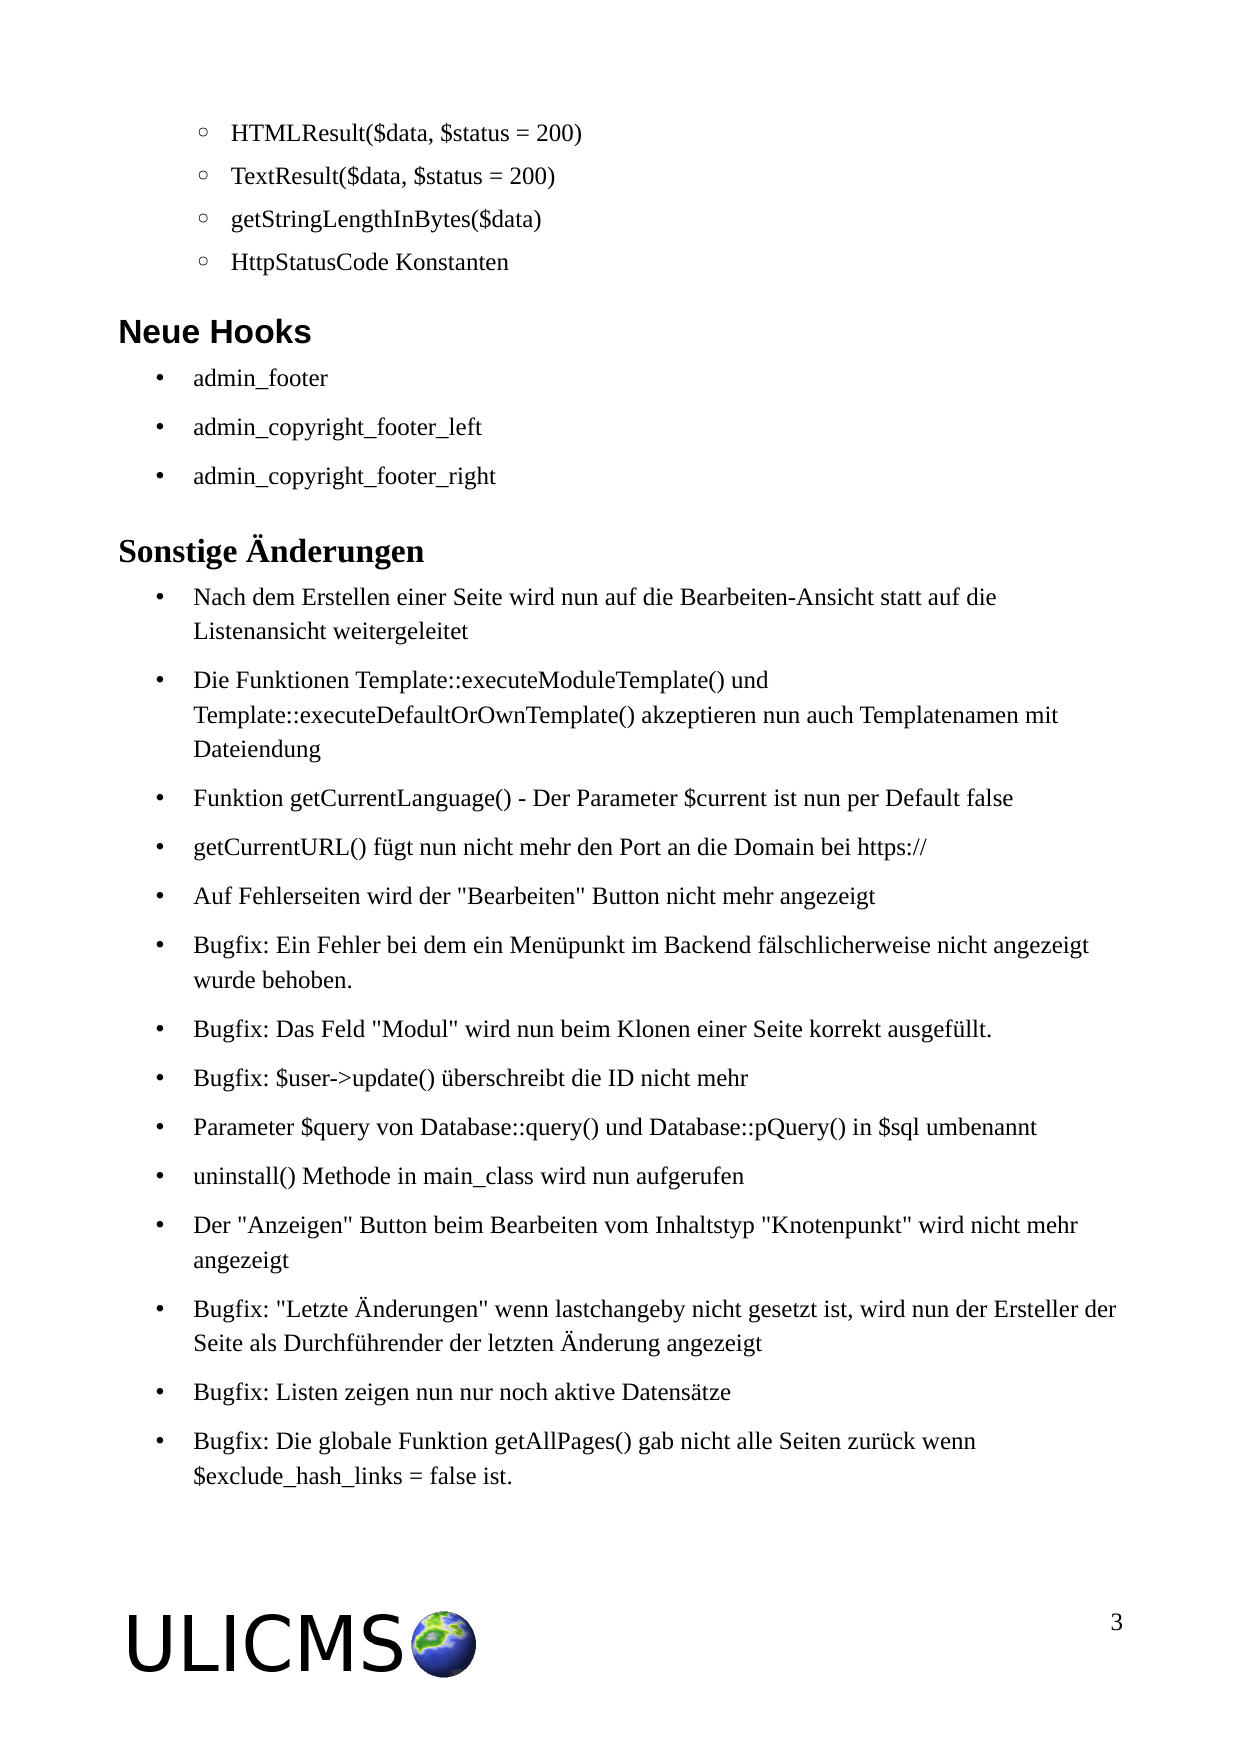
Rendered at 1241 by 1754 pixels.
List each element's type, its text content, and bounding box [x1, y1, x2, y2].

list Bugfix: Ein Fehler bei dem ein Menüpunkt im Backend fälschlicherweise nicht angezeigt wurde behoben. [156, 931, 1123, 994]
picture [118, 1607, 479, 1681]
list admin_copyright_footer_left [156, 412, 1123, 440]
list Bugfix: "Letzte Änderungen" wenn lastchangeby nicht gesetzt ist, wird nun der Ersteller der Seite als Durchführender der letzten Änderung angezeigt [156, 1294, 1123, 1357]
list TextResult($data, $status = 200) [193, 161, 1123, 190]
subtitle Neue Hooks [118, 311, 1123, 350]
list Bugfix: Das Feld "Modul" wird nun beim Klonen einer Seite korrekt ausgefüllt. [156, 1014, 1123, 1043]
list admin_footer [156, 363, 1123, 391]
list Auf Fehlerseiten wird der "Bearbeiten" Button nicht mehr angezeigt [156, 881, 1123, 910]
list Funktion getCurrentLanguage() - Der Parameter $current ist nun per Default false [156, 783, 1123, 812]
list Bugfix: Die globale Funktion getAllPages() gab nicht alle Seiten zurück wenn $exclude_hash_links = false ist. [156, 1426, 1123, 1490]
list getStringLengthInBytes($data) [193, 204, 1123, 233]
list Nach dem Erstellen einer Seite wird nun auf die Bearbeiten-Ansicht statt auf die Listenansicht weitergeleitet [156, 582, 1123, 645]
list Bugfix: $user->update() überschreibt die ID nicht mehr [156, 1063, 1123, 1092]
subtitle Sonstige Änderungen [118, 531, 1123, 569]
list uninstall() Methode in main_class wird nun aufgerufen [156, 1161, 1123, 1190]
list Parameter $query von Database::query() und Database::pQuery() in $sql umbenannt [156, 1112, 1123, 1141]
list Die Funktionen Template::executeModuleTemplate() und Template::executeDefaultOrOwnTemplate() akzeptieren nun auch Templatenamen mit Dateiendung [156, 665, 1123, 763]
list HTMLResult($data, $status = 200) [193, 118, 1123, 147]
list admin_copyright_footer_right [156, 461, 1123, 489]
list Der "Anzeigen" Button beim Bearbeiten vom Inhaltstyp "Knotenpunkt" wird nicht mehr angezeigt [156, 1210, 1123, 1273]
list getCurrentURL() fügt nun nicht mehr den Port an die Domain bei https:// [156, 832, 1123, 861]
list HttpStatusCode Konstanten [193, 247, 1123, 276]
list Bugfix: Listen zeigen nun nur noch aktive Datensätze [156, 1377, 1123, 1406]
